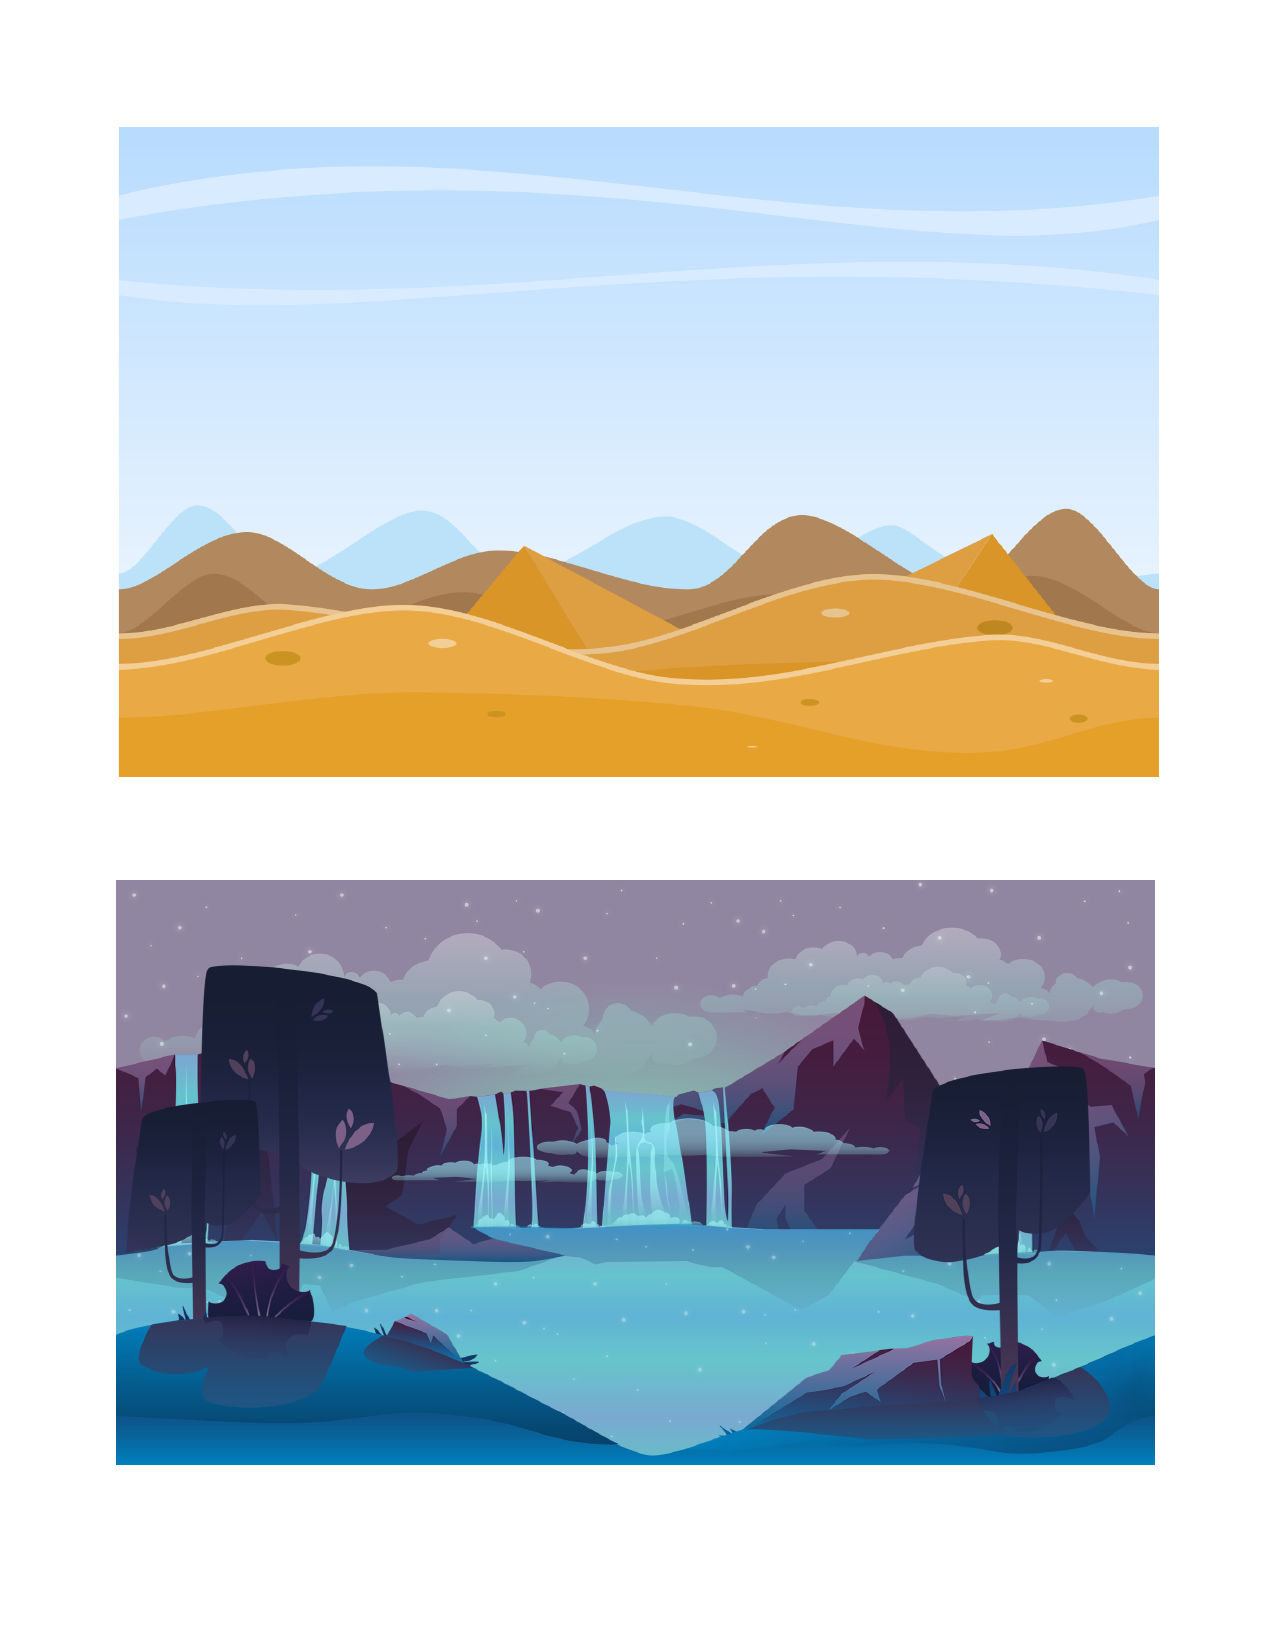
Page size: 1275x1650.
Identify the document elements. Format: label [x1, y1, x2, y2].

picture [116, 880, 1155, 1455]
picture [118, 127, 1159, 777]
